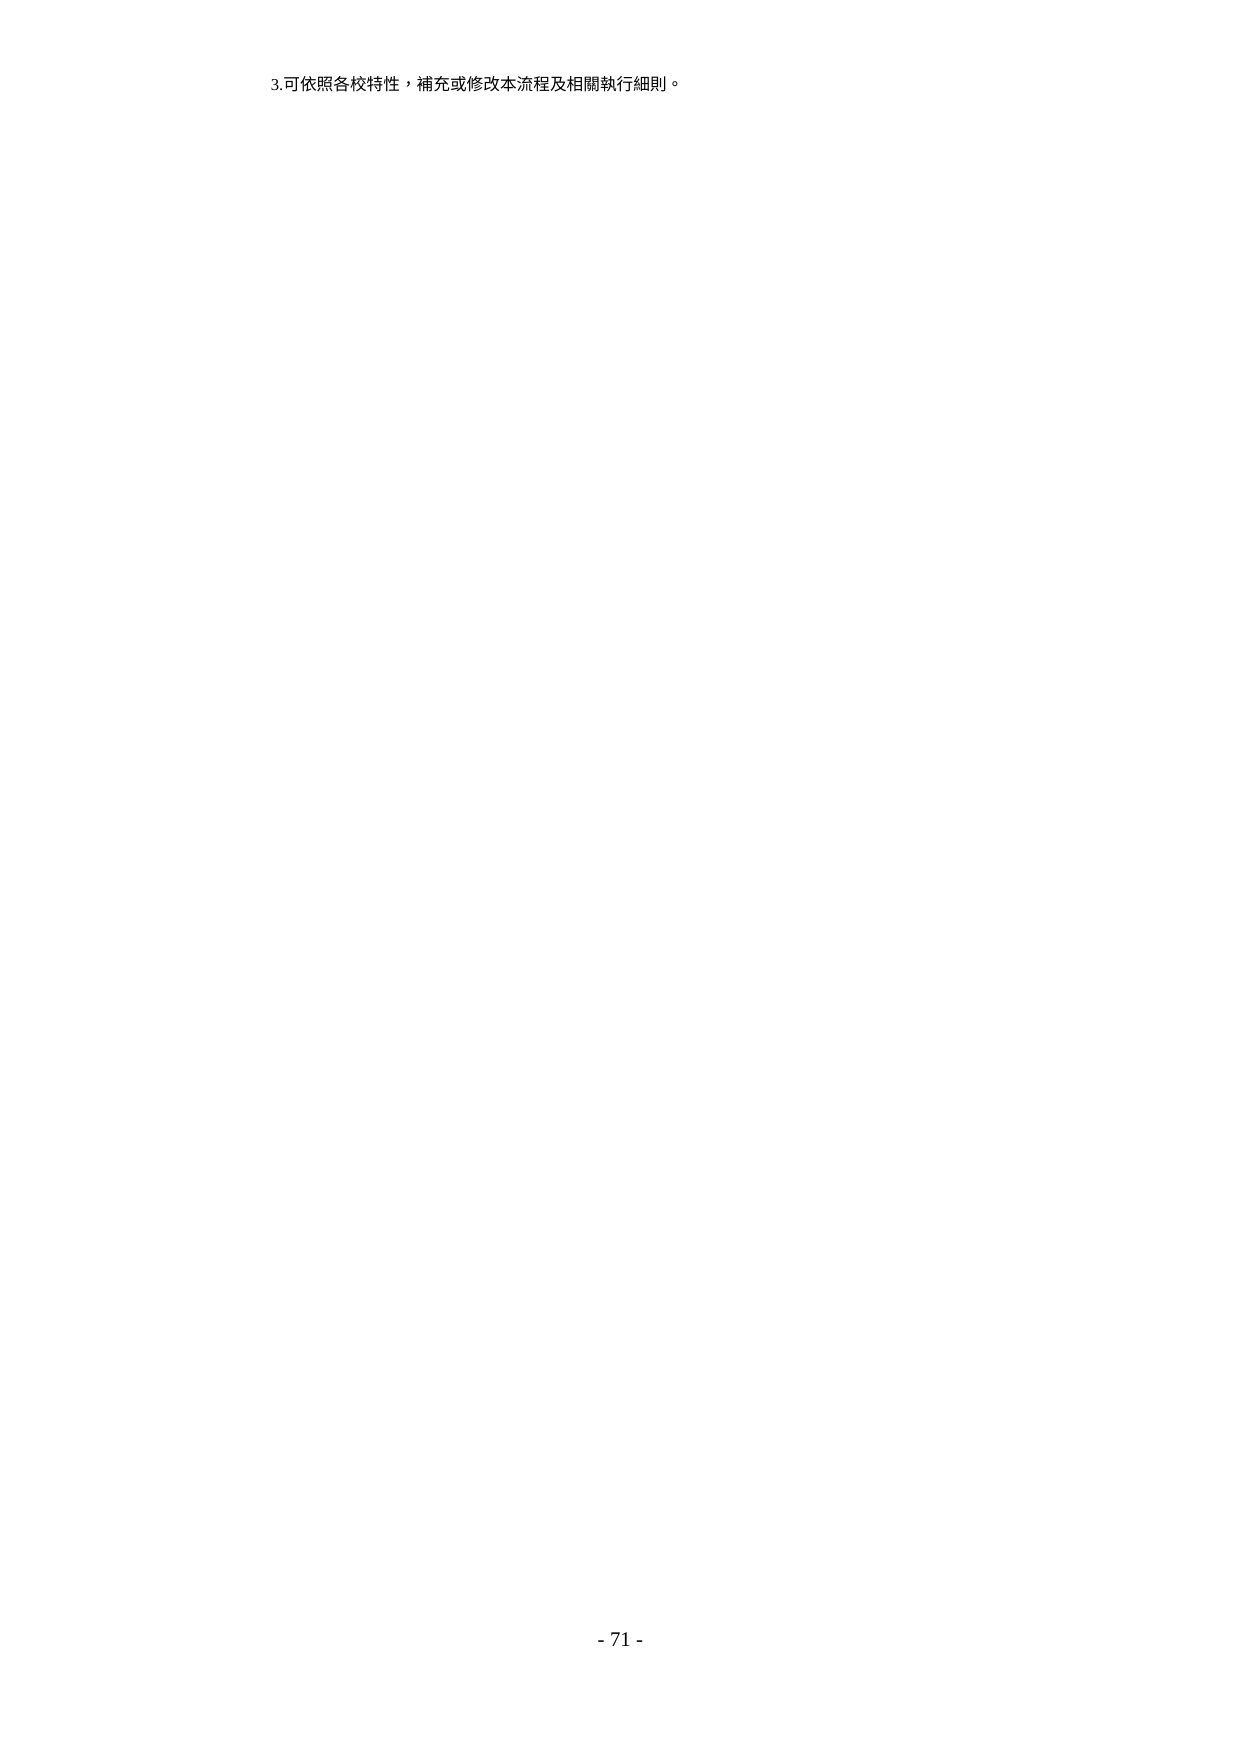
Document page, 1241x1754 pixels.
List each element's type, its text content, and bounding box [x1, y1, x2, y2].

text 3.可依照各校特性，補充或修改本流程及相關執行細則。 [187, 71, 1053, 95]
